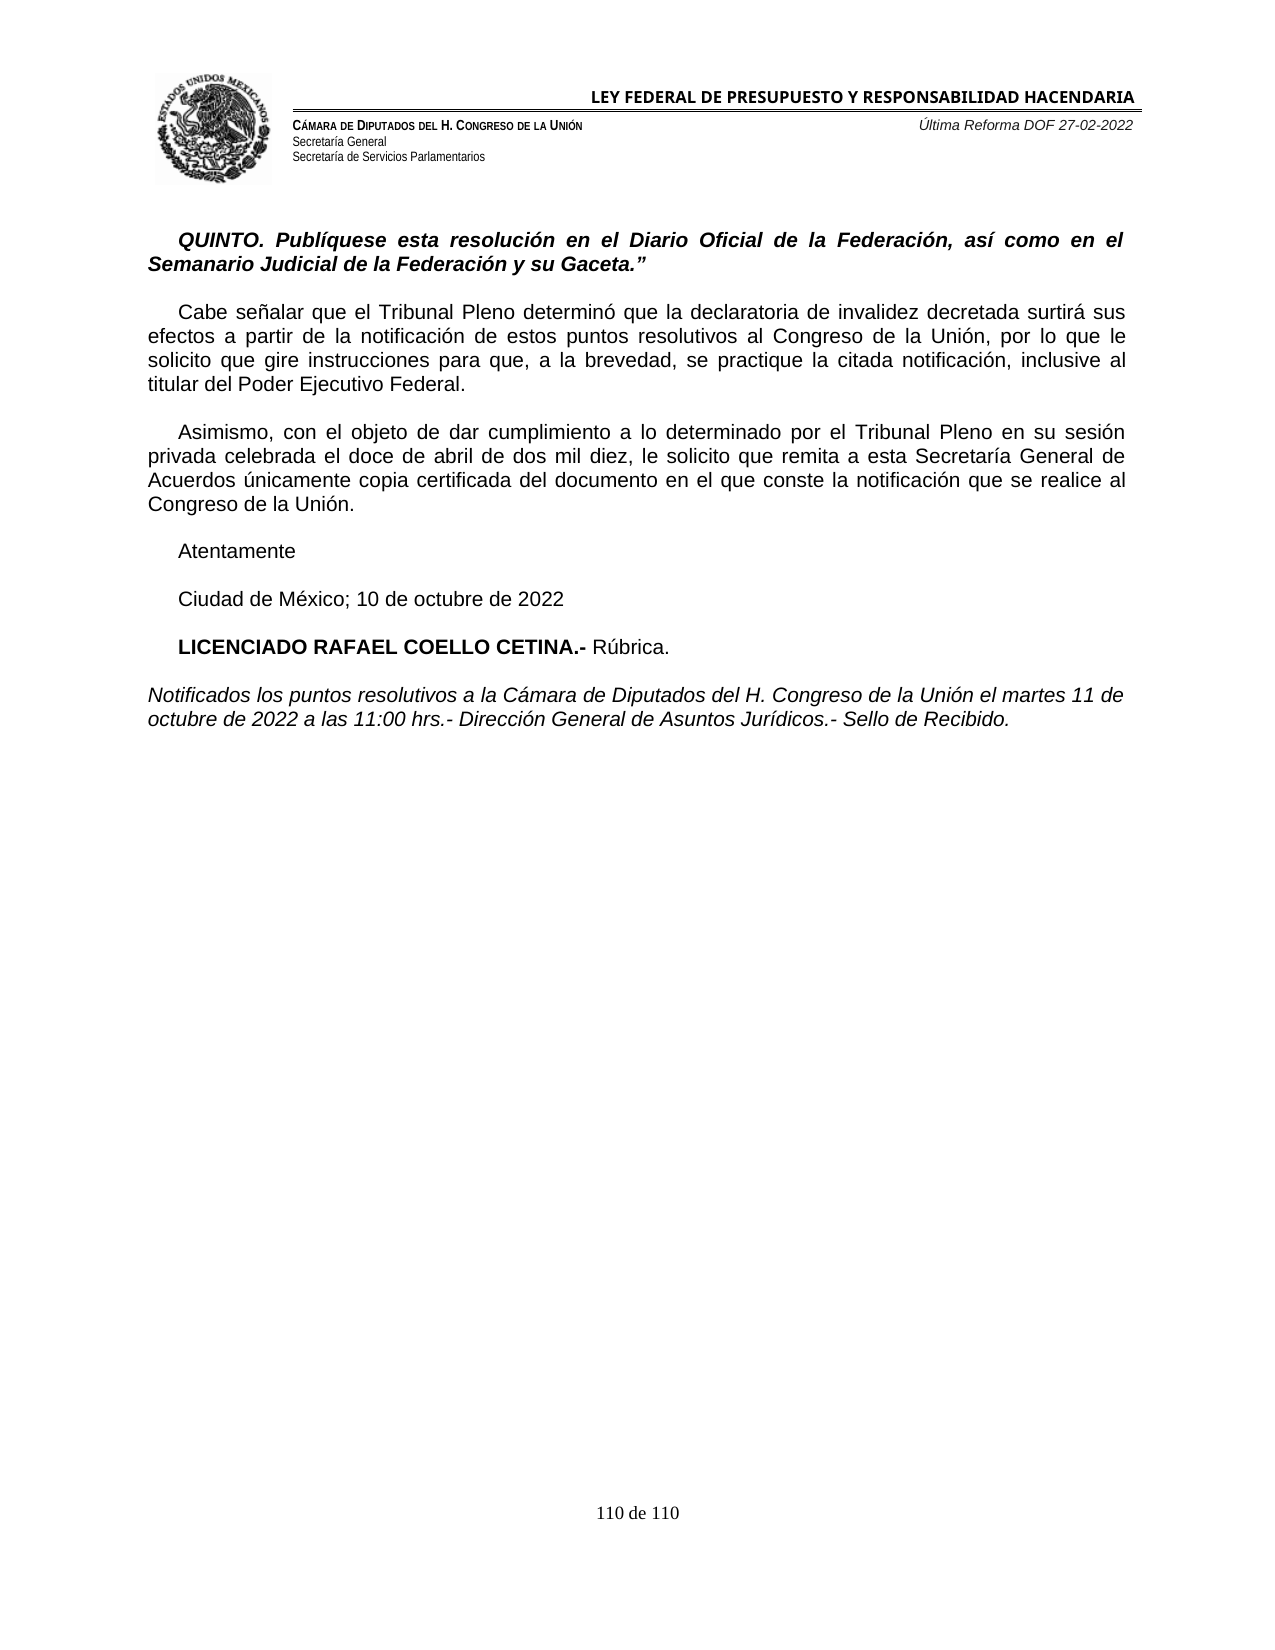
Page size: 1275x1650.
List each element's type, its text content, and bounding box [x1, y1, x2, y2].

text Atentamente [148, 539, 1127, 563]
text Asimismo, con el objeto de dar cumplimiento a lo determinado por el Tribunal Pleno en su sesión privada celebrada el doce de abril de dos mil diez, le solicito que remita a esta Secretaría General de Acuerdos únicamente copia certificada del documento en el que conste la notificación que se realice al Congreso de la Unión. [148, 419, 1127, 515]
text Cabe señalar que el Tribunal Pleno determinó que la declaratoria de invalidez decretada surtirá sus efectos a partir de la notificación de estos puntos resolutivos al Congreso de la Unión, por lo que le solicito que gire instrucciones para que, a la brevedad, se practique la citada notificación, inclusive al titular del Poder Ejecutivo Federal. [148, 300, 1127, 396]
text Ciudad de México; 10 de octubre de 2022 [148, 587, 1127, 611]
text LICENCIADO RAFAEL COELLO CETINA.- Rúbrica. [148, 635, 1127, 659]
text QUINTO. Publíquese esta resolución en el Diario Oficial de la Federación, así como en el Semanario Judicial de la Federación y su Gaceta.” [148, 228, 1127, 276]
text Notificados los puntos resolutivos a la Cámara de Diputados del H. Congreso de la Unión el martes 11 de octubre de 2022 a las 11:00 hrs.- Dirección General de Asuntos Jurídicos.- Sello de Recibido. [148, 683, 1127, 731]
